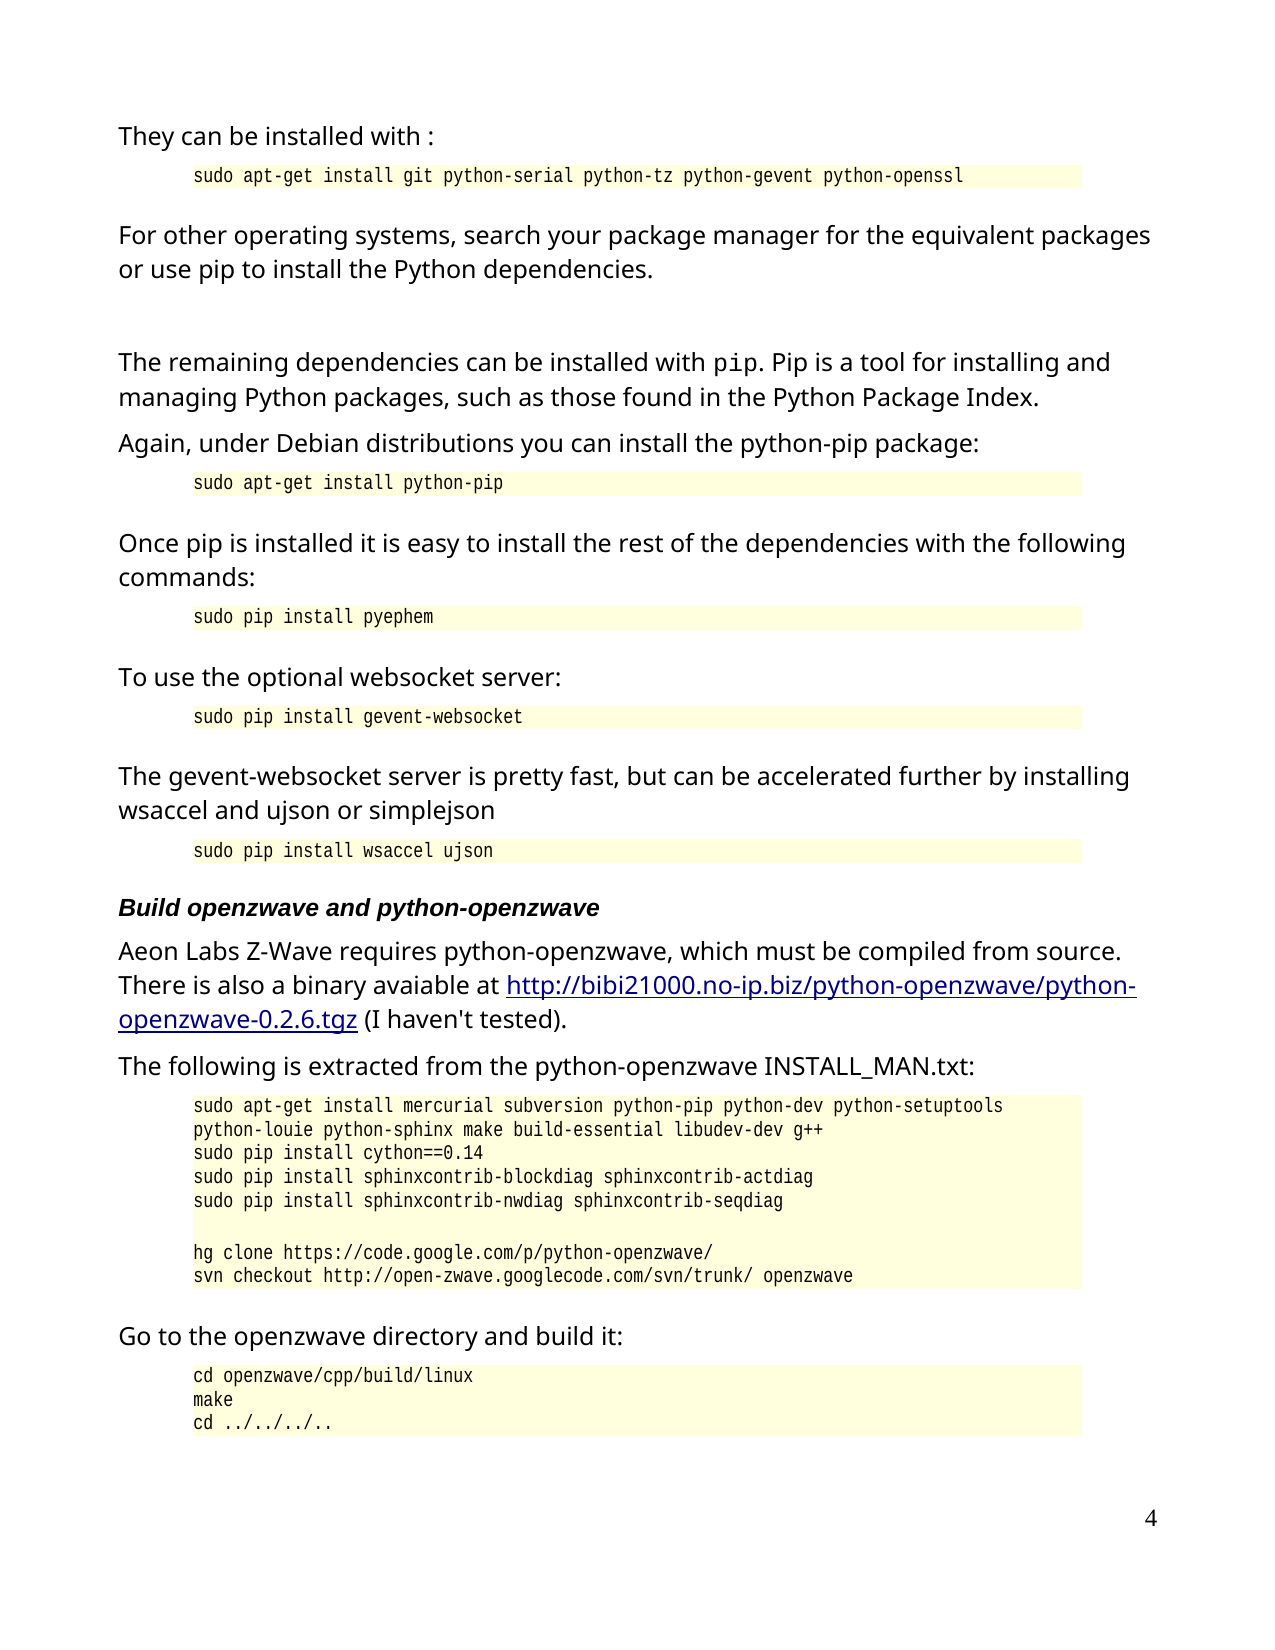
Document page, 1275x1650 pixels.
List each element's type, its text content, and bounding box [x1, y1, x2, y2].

text To use the optional websocket server: [118, 659, 1157, 693]
text Go to the openzwave directory and build it: [118, 1318, 1157, 1352]
text sudo pip install gevent-websocket [193, 706, 1082, 729]
text The following is extracted from the python-openzwave INSTALL_MAN.txt: [118, 1048, 1157, 1082]
text make [193, 1389, 1082, 1412]
text The gevent-websocket server is pretty fast, but can be accelerated further by installing wsaccel and ujson or simplejson [118, 759, 1157, 827]
text They can be installed with : [118, 118, 1157, 152]
text hg clone https://code.google.com/p/python-openzwave/ [193, 1242, 1082, 1265]
text Again, under Debian distributions you can install the python-pip package: [118, 426, 1157, 460]
text sudo apt-get install git python-serial python-tz python-gevent python-openssl [193, 165, 1082, 188]
text sudo pip install sphinxcontrib-nwdiag sphinxcontrib-seqdiag [193, 1189, 1082, 1213]
text For other operating systems, search your package manager for the equivalent packages or use pip to install the Python dependencies. [118, 218, 1157, 286]
text The remaining dependencies can be installed with pip. Pip is a tool for installing and managing Python packages, such as those found in the Python Package Index. [118, 345, 1157, 413]
text cd openzwave/cpp/build/linux [193, 1365, 1082, 1389]
text svn checkout http://open-zwave.googlecode.com/svn/trunk/ openzwave [193, 1265, 1082, 1289]
text cd ../../../.. [193, 1412, 1082, 1436]
text Once pip is installed it is easy to install the rest of the dependencies with the following commands: [118, 526, 1157, 594]
subtitle Build openzwave and python-openzwave [118, 893, 1157, 921]
text sudo pip install cython==0.14 [193, 1142, 1082, 1166]
text sudo pip install sphinxcontrib-blockdiag sphinxcontrib-actdiag [193, 1166, 1082, 1189]
text sudo pip install wsaccel ujson [193, 839, 1082, 863]
text sudo apt-get install python-pip [193, 472, 1082, 496]
text Aeon Labs Z-Wave requires python-openzwave, which must be compiled from source. There is also a binary avaiable at http://bibi21000.no-ip.biz/python-openzwave/python-openzwave-0.2.6.tgz (I haven't tested). [118, 934, 1157, 1036]
text sudo apt-get install mercurial subversion python-pip python-dev python-setuptools python-louie python-sphinx make build-essential libudev-dev g++ [193, 1095, 1082, 1142]
text sudo pip install pyephem [193, 606, 1082, 630]
